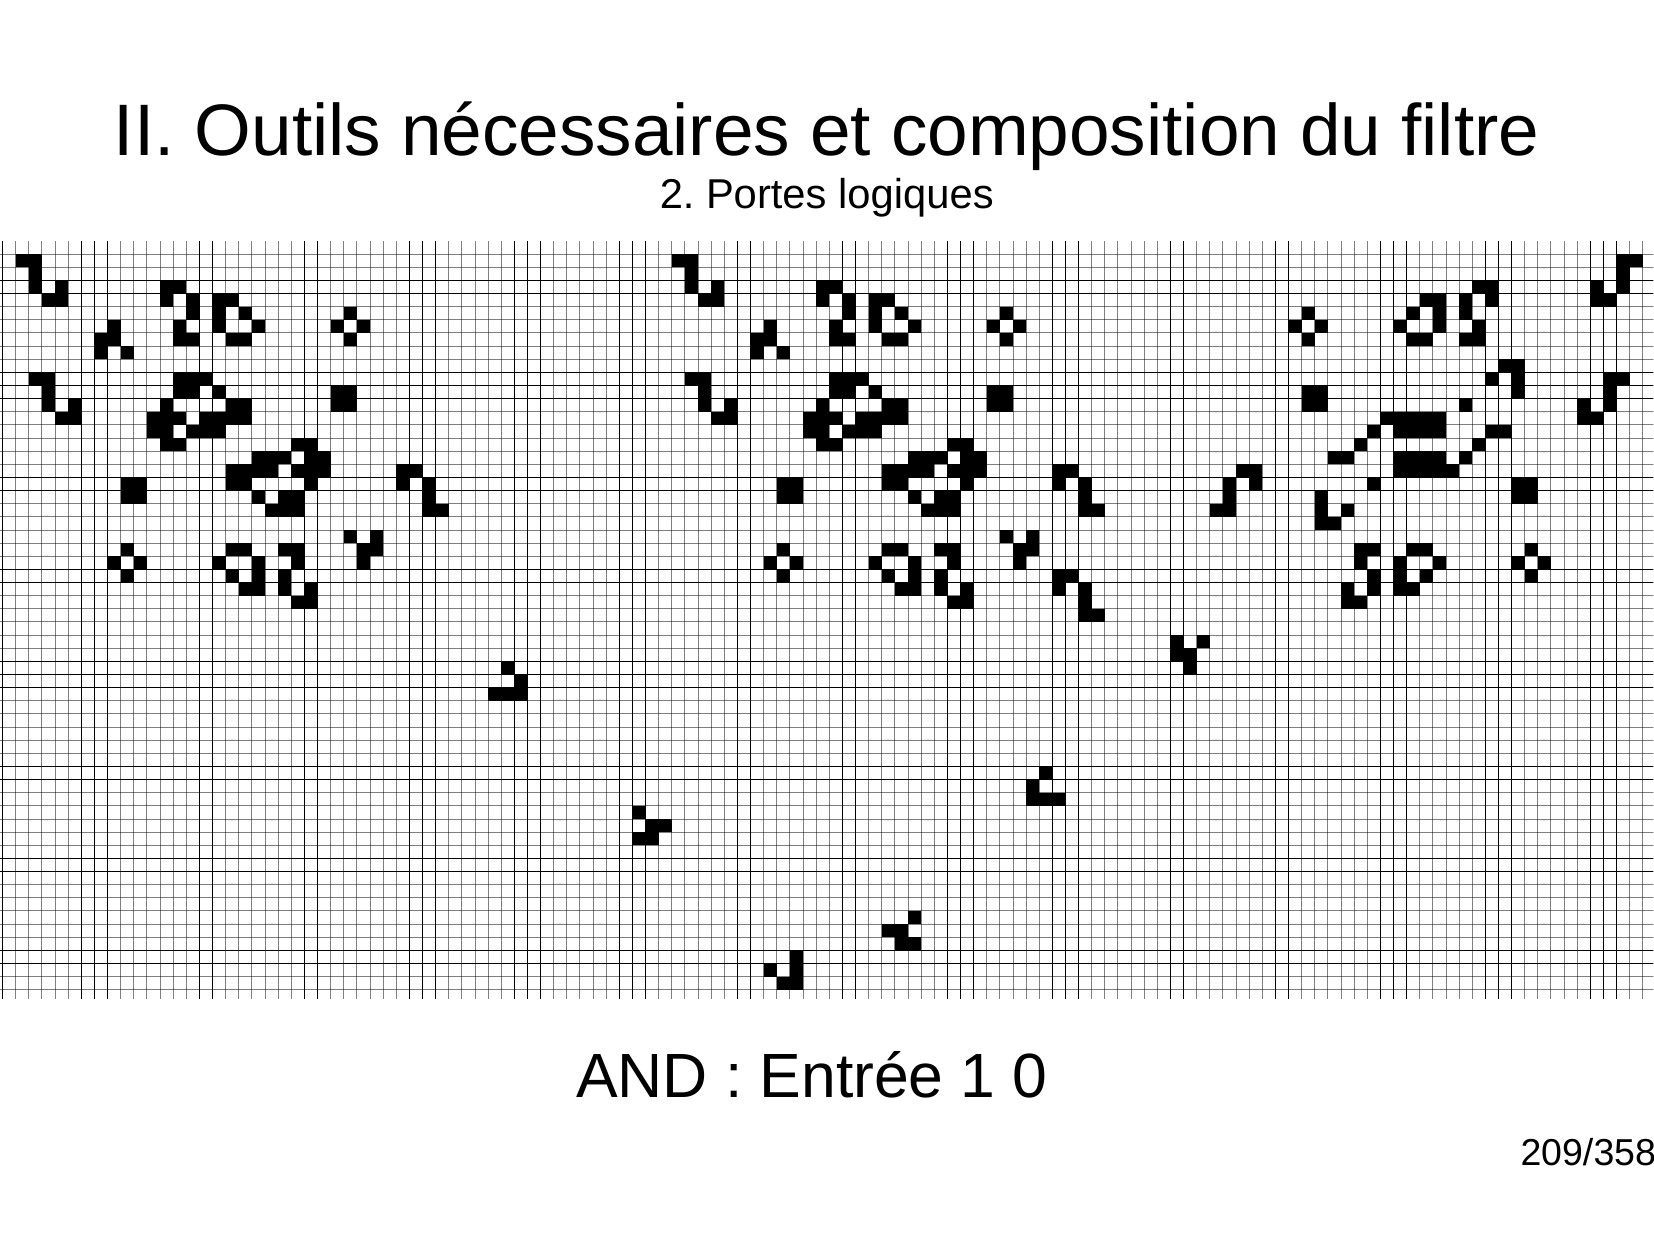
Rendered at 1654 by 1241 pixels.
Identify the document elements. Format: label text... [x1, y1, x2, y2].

text_box AND : Entrée 1 0 [561, 1033, 1064, 1119]
text_box <number>/358 [1505, 1124, 1654, 1182]
picture [0, 241, 1654, 999]
title II. Outils nécessaires et composition du filtre 2. Portes logiques [82, 49, 1572, 257]
